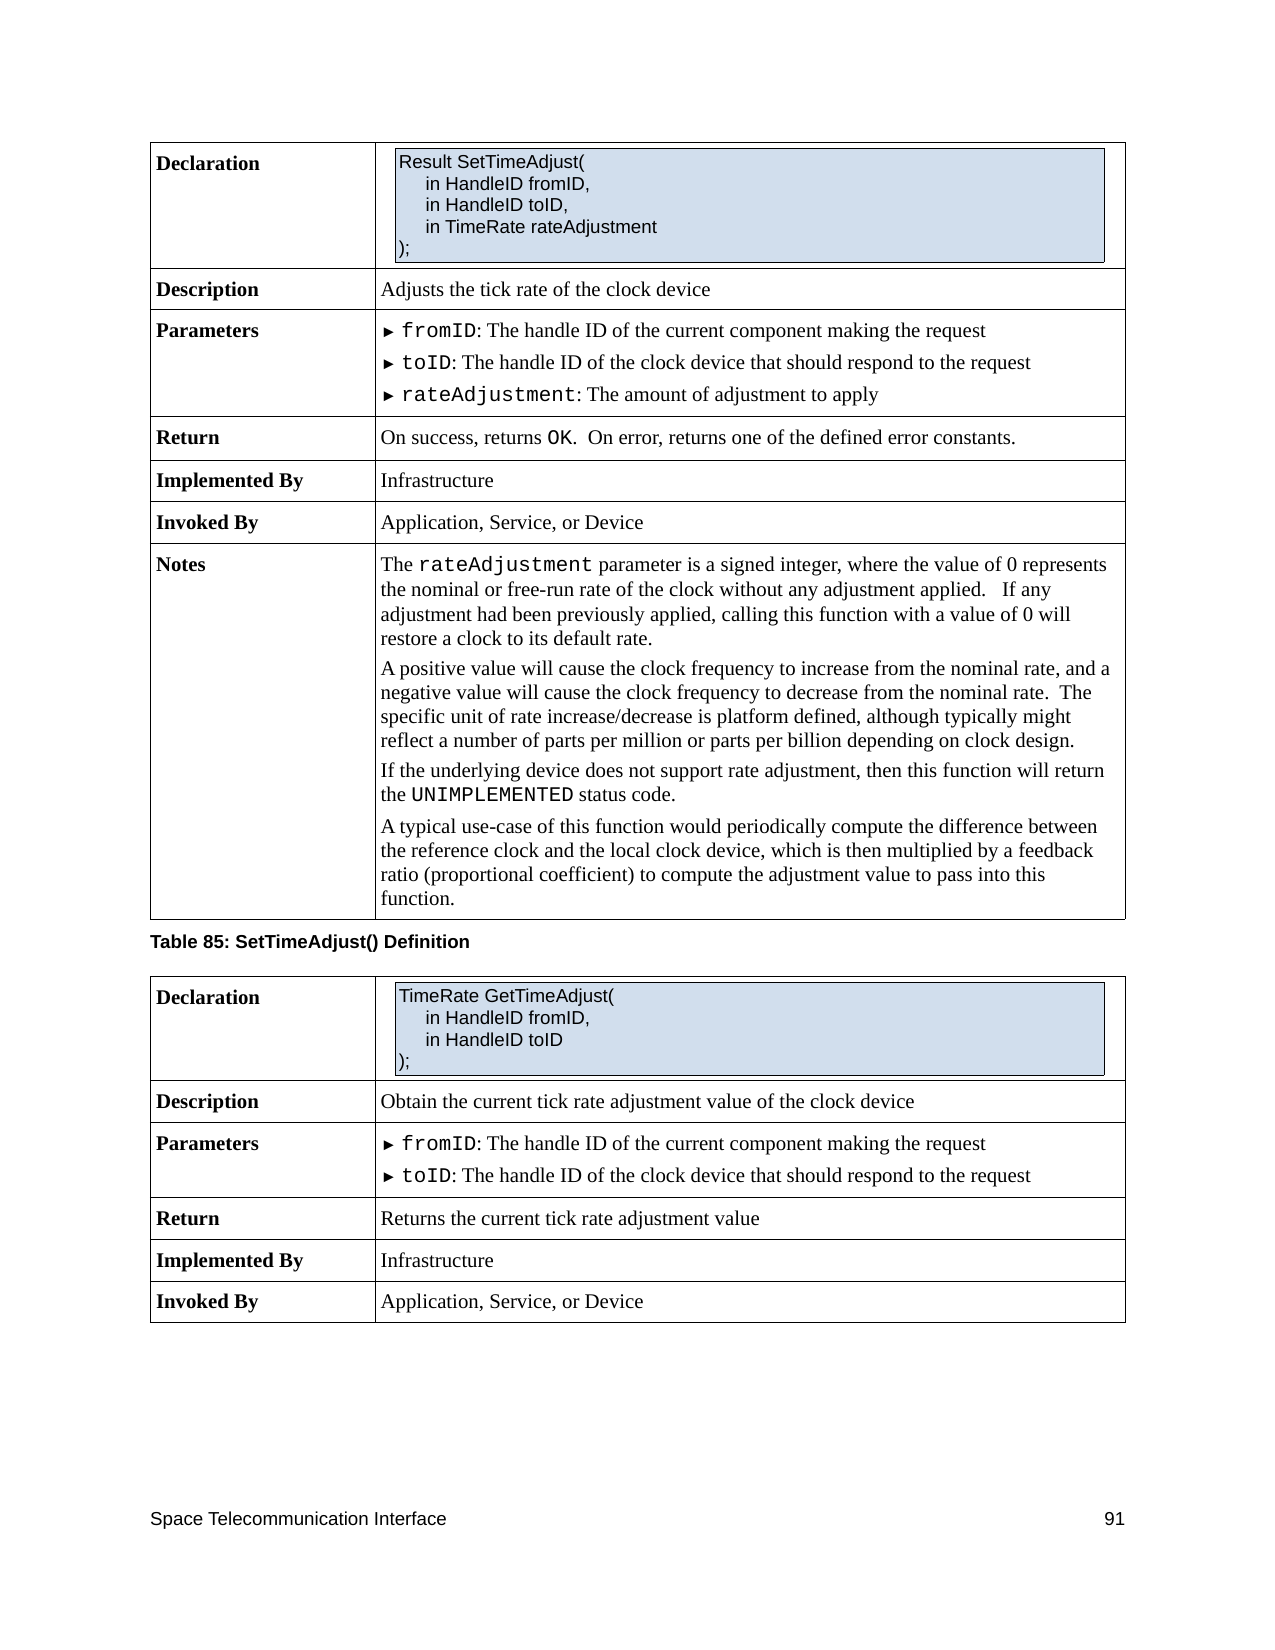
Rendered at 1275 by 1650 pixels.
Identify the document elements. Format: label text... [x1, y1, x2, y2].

table_header Declaration [151, 977, 375, 1080]
table_cell Invoked By [151, 502, 375, 543]
table_cell Description [151, 269, 375, 309]
table_cell Infrastructure [376, 461, 1125, 501]
table_cell Application, Service, or Device [376, 502, 1125, 543]
table_cell Notes [151, 544, 375, 919]
table_cell Return [151, 1198, 375, 1239]
text Table 85: SetTimeAdjust() Definition [150, 931, 1125, 952]
table_cell The rateAdjustment parameter is a signed integer, where the value of 0 represents the nominal or free-run rate of the clock without any adjustment applied. If any adjustment had been previously applied, calling this function with a value of 0 will restore a clock to its default rate. A positive value will cause the clock frequency to increase from the nominal rate, and a negative value will cause the clock frequency to decrease from the nominal rate. The specific unit of rate increase/decrease is platform defined, although typically might reflect a number of parts per million or parts per billion depending on clock design. If the underlying device does not support rate adjustment, then this function will return the UNIMPLEMENTED status code. A typical use-case of this function would periodically compute the difference between the reference clock and the local clock device, which is then multiplied by a feedback ratio (proportional coefficient) to compute the adjustment value to pass into this function. [376, 544, 1125, 919]
table_cell Obtain the current tick rate adjustment value of the clock device [376, 1081, 1125, 1122]
table_cell Return [151, 417, 375, 459]
table_cell Implemented By [151, 1240, 375, 1281]
table_cell fromID: The handle ID of the current component making the request toID: The handle ID of the clock device that should respond to the request rateAdjustment: The amount of adjustment to apply [376, 310, 1125, 416]
table_cell Invoked By [151, 1282, 375, 1322]
table_cell Infrastructure [376, 1240, 1125, 1281]
table_cell Description [151, 1081, 375, 1122]
table_header Declaration [151, 143, 375, 268]
table_cell Implemented By [151, 461, 375, 501]
table_header TimeRate GetTimeAdjust( in HandleID fromID, in HandleID toID ); [376, 977, 1125, 1080]
table_cell fromID: The handle ID of the current component making the request toID: The handle ID of the clock device that should respond to the request [376, 1123, 1125, 1197]
table_cell Parameters [151, 1123, 375, 1197]
table_cell On success, returns OK. On error, returns one of the defined error constants. [376, 417, 1125, 459]
table_cell Application, Service, or Device [376, 1282, 1125, 1322]
table_cell Adjusts the tick rate of the clock device [376, 269, 1125, 309]
table_cell Parameters [151, 310, 375, 416]
table_header Result SetTimeAdjust( in HandleID fromID, in HandleID toID, in TimeRate rateAdjustment ); [376, 143, 1125, 268]
table_cell Returns the current tick rate adjustment value [376, 1198, 1125, 1239]
